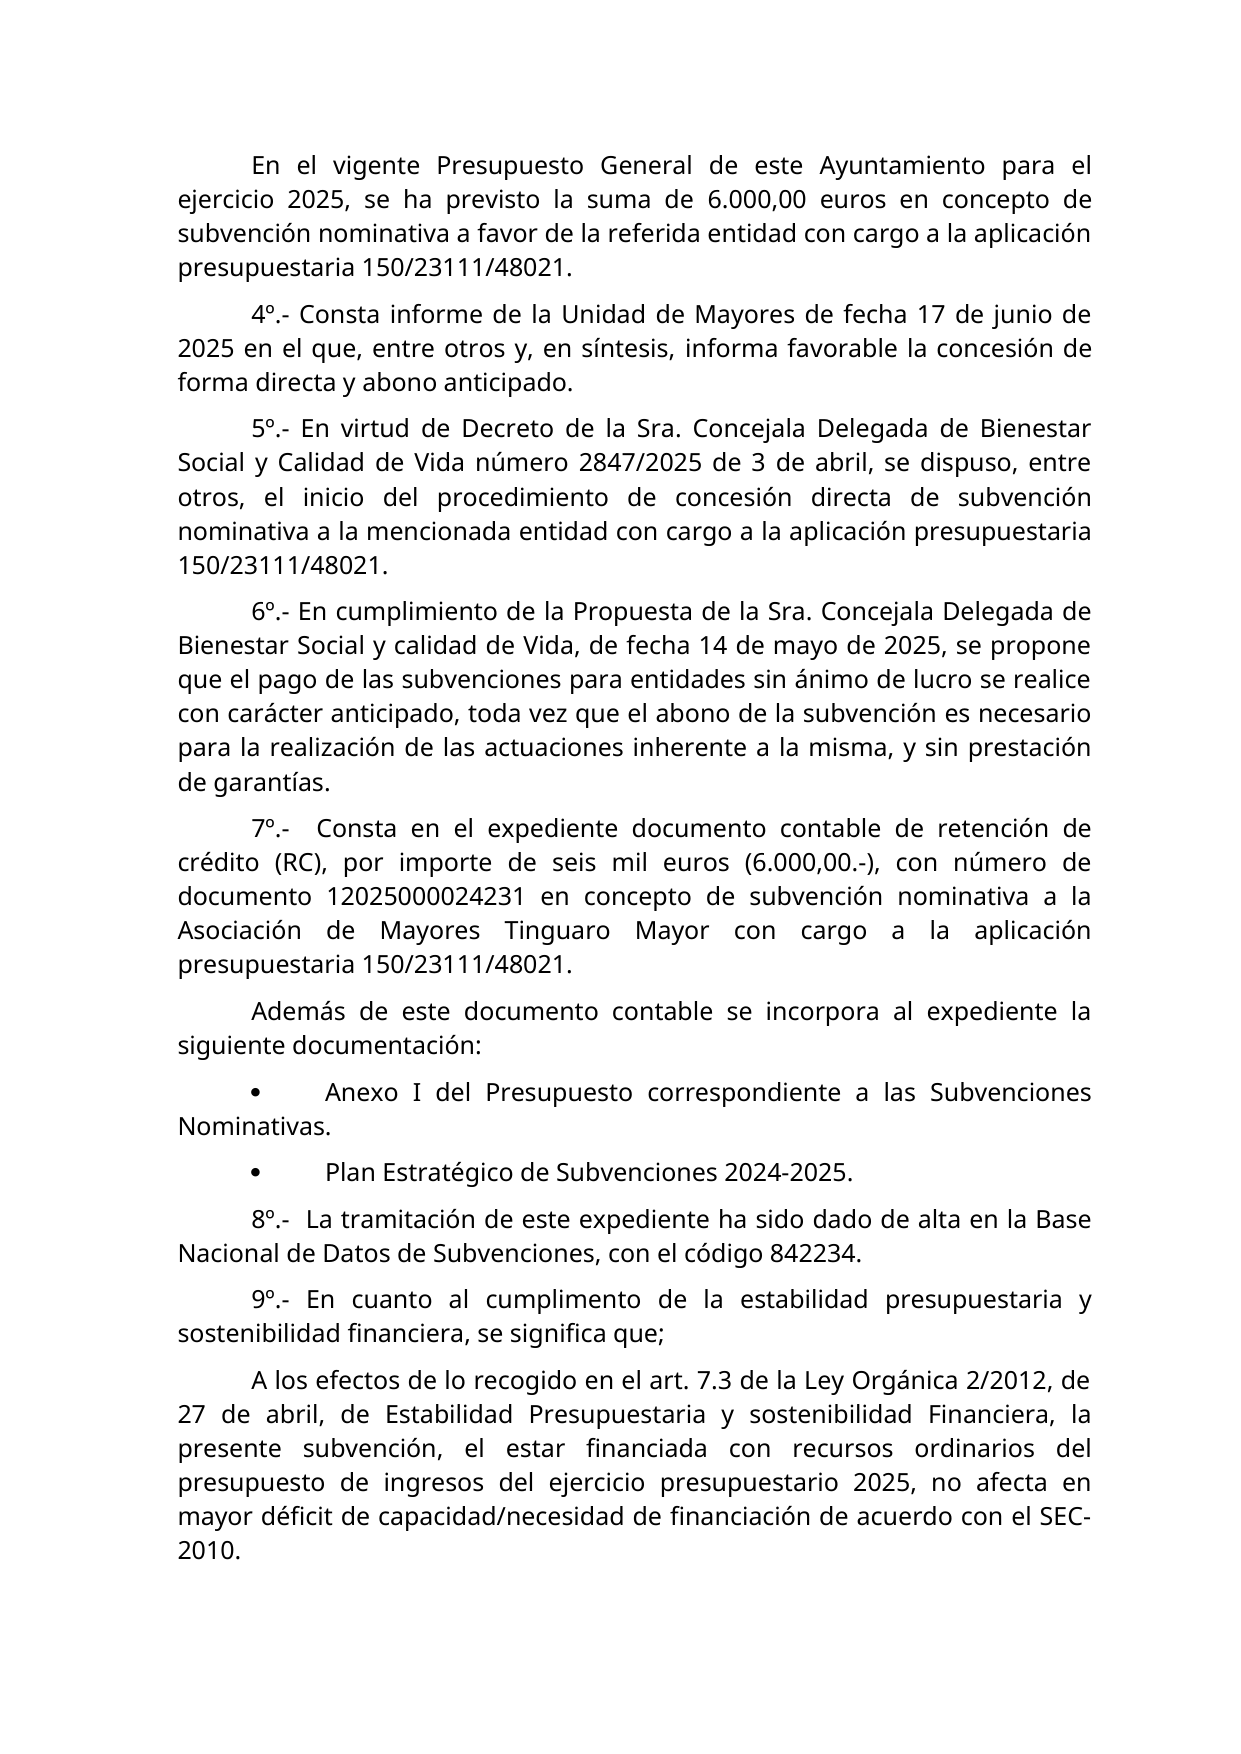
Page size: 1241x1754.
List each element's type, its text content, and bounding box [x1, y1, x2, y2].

text A los efectos de lo recogido en el art. 7.3 de la Ley Orgánica 2/2012, de 27 de abril, de Estabilidad Presupuestaria y sostenibilidad Financiera, la presente subvención, el estar financiada con recursos ordinarios del presupuesto de ingresos del ejercicio presupuestario 2025, no afecta en mayor déficit de capacidad/necesidad de financiación de acuerdo con el SEC-2010. [177, 1363, 1093, 1567]
text 8º.- La tramitación de este expediente ha sido dado de alta en la Base Nacional de Datos de Subvenciones, con el código 842234. [177, 1201, 1093, 1269]
text 5º.- En virtud de Decreto de la Sra. Concejala Delegada de Bienestar Social y Calidad de Vida número 2847/2025 de 3 de abril, se dispuso, entre otros, el inicio del procedimiento de concesión directa de subvención nominativa a la mencionada entidad con cargo a la aplicación presupuestaria 150/23111/48021. [177, 411, 1093, 581]
list Anexo I del Presupuesto correspondiente a las Subvenciones Nominativas. [177, 1074, 1093, 1142]
list Plan Estratégico de Subvenciones 2024-2025. [177, 1155, 1093, 1189]
subtitle En el vigente Presupuesto General de este Ayuntamiento para el ejercicio 2025, se ha previsto la suma de 6.000,00 euros en concepto de subvención nominativa a favor de la referida entidad con cargo a la aplicación presupuestaria 150/23111/48021. [177, 148, 1093, 284]
text 6º.- En cumplimiento de la Propuesta de la Sra. Concejala Delegada de Bienestar Social y calidad de Vida, de fecha 14 de mayo de 2025, se propone que el pago de las subvenciones para entidades sin ánimo de lucro se realice con carácter anticipado, toda vez que el abono de la subvención es necesario para la realización de las actuaciones inherente a la misma, y sin prestación de garantías. [177, 594, 1093, 798]
text 7º.- Consta en el expediente documento contable de retención de crédito (RC), por importe de seis mil euros (6.000,00.-), con número de documento 12025000024231 en concepto de subvención nominativa a la Asociación de Mayores Tinguaro Mayor con cargo a la aplicación presupuestaria 150/23111/48021. [177, 811, 1093, 981]
text Además de este documento contable se incorpora al expediente la siguiente documentación: [177, 993, 1093, 1062]
text 4º.- Consta informe de la Unidad de Mayores de fecha 17 de junio de 2025 en el que, entre otros y, en síntesis, informa favorable la concesión de forma directa y abono anticipado. [177, 296, 1093, 398]
text 9º.- En cuanto al cumplimento de la estabilidad presupuestaria y sostenibilidad financiera, se significa que; [177, 1282, 1093, 1350]
